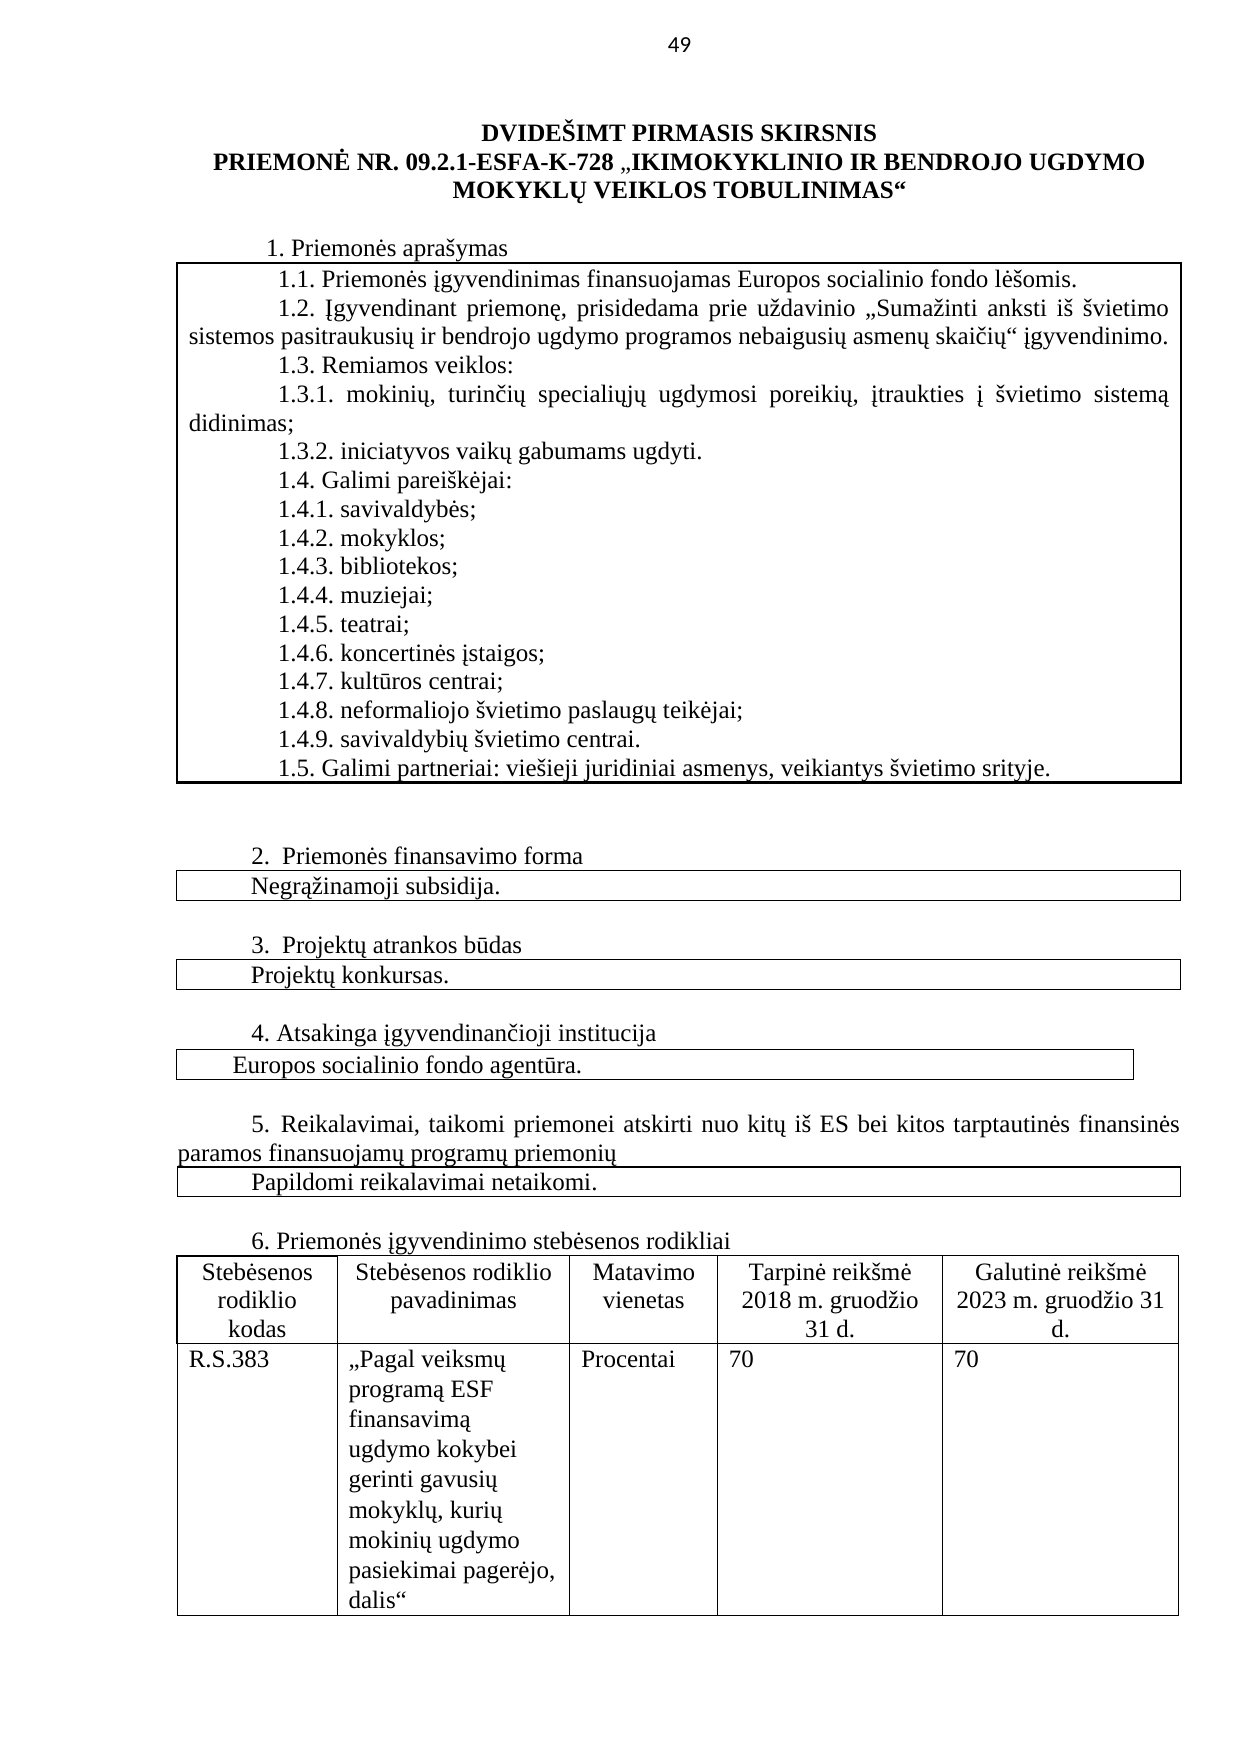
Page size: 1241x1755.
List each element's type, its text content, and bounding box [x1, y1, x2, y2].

table_cell R.S.383 [178, 1344, 337, 1615]
text 4. Atsakinga įgyvendinančioji institucija [251, 1018, 1181, 1047]
table_header Stebėsenos rodiklio pavadinimas [338, 1256, 569, 1343]
table_header Matavimo vienetas [570, 1256, 717, 1343]
table_header Projektų konkursas. [177, 960, 1180, 988]
table_cell Procentai [570, 1344, 717, 1615]
table_header Negrąžinamoji subsidija. [177, 871, 1180, 900]
table_cell „Pagal veiksmų programą ESF finansavimą ugdymo kokybei gerinti gavusių mokyklų, kurių mokinių ugdymo pasiekimai pagerėjo, dalis“ [338, 1344, 569, 1615]
table_cell 1.2. Įgyvendinant priemonę, prisidedama prie uždavinio „Sumažinti anksti iš švietimo sistemos pasitraukusių ir bendrojo ugdymo programos nebaigusių asmenų skaičių“ įgyvendinimo. [178, 293, 1180, 350]
table_cell 1.5. Galimi partneriai: viešieji juridiniai asmenys, veikiantys švietimo srityje. [178, 753, 1180, 781]
table_header Tarpinė reikšmė 2018 m. gruodžio 31 d. [718, 1256, 942, 1343]
text 1. Priemonės aprašymas [177, 233, 1181, 262]
table_header Papildomi reikalavimai netaikomi. [178, 1168, 1180, 1196]
table_cell 70 [943, 1344, 1178, 1615]
text 5. Reikalavimai, taikomi priemonei atskirti nuo kitų iš ES bei kitos tarptautinės finansinės paramos finansuojamų programų priemonių [177, 1109, 1181, 1166]
text PRIEMONĖ NR. 09.2.1-ESFA-K-728 „IKIMOKYKLINIO IR BENDROJO UGDYMO MOKYKLŲ VEIKLOS TOBULINIMAS“ [177, 147, 1181, 204]
table_header Europos socialinio fondo agentūra. [177, 1050, 1133, 1079]
table_header Galutinė reikšmė 2023 m. gruodžio 31 d. [943, 1256, 1178, 1343]
text 3. Projektų atrankos būdas [251, 930, 1181, 959]
table_cell 1.3. Remiamos veiklos: 1.3.1. mokinių, turinčių specialiųjų ugdymosi poreikių, įtraukties į švietimo sistemą didinimas; 1.3.2. iniciatyvos vaikų gabumams ugdyti. [178, 350, 1180, 465]
table_cell 1.4. Galimi pareiškėjai: 1.4.1. savivaldybės; 1.4.2. mokyklos; 1.4.3. bibliotekos; 1.4.4. muziejai; 1.4.5. teatrai; 1.4.6. koncertinės įstaigos; 1.4.7. kultūros centrai; 1.4.8. neformaliojo švietimo paslaugų teikėjai; 1.4.9. savivaldybių švietimo centrai. [178, 465, 1180, 753]
table_header 1.1. Priemonės įgyvendinimas finansuojamas Europos socialinio fondo lėšomis. [178, 264, 1180, 293]
text 2. Priemonės finansavimo forma [251, 841, 1181, 870]
text DVIDEŠIMT PIRMASIS SKIRSNIS [177, 118, 1181, 147]
text 6. Priemonės įgyvendinimo stebėsenos rodikliai [251, 1226, 1181, 1255]
table_cell 70 [718, 1344, 942, 1615]
table_header Stebėsenos rodiklio kodas [178, 1257, 337, 1343]
